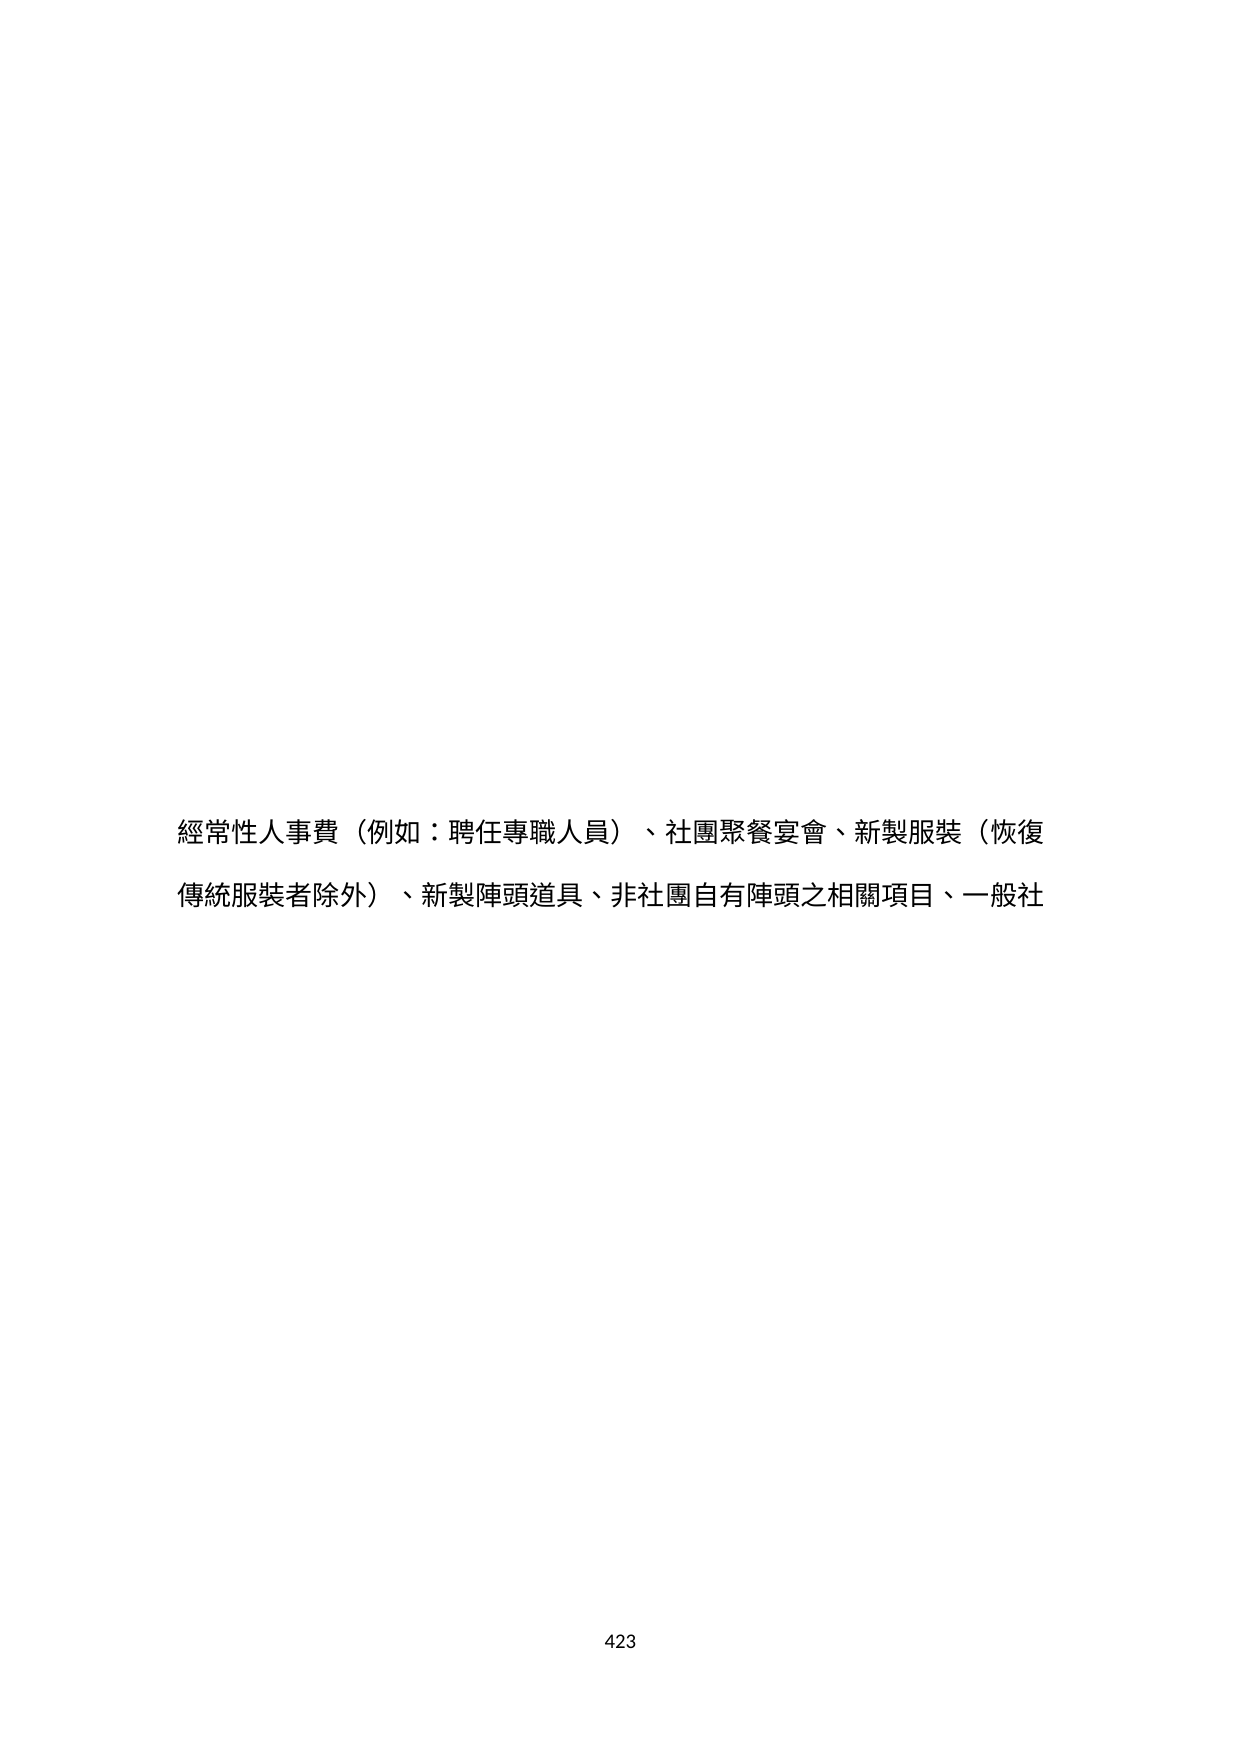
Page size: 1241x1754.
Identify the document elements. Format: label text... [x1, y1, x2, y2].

text 經常性人事費（例如：聘任專職人員）、社團聚餐宴會、新製服裝（恢復傳統服裝者除外）、新製陣頭道具、非社團自有陣頭之相關項目、一般社 [177, 789, 1063, 914]
